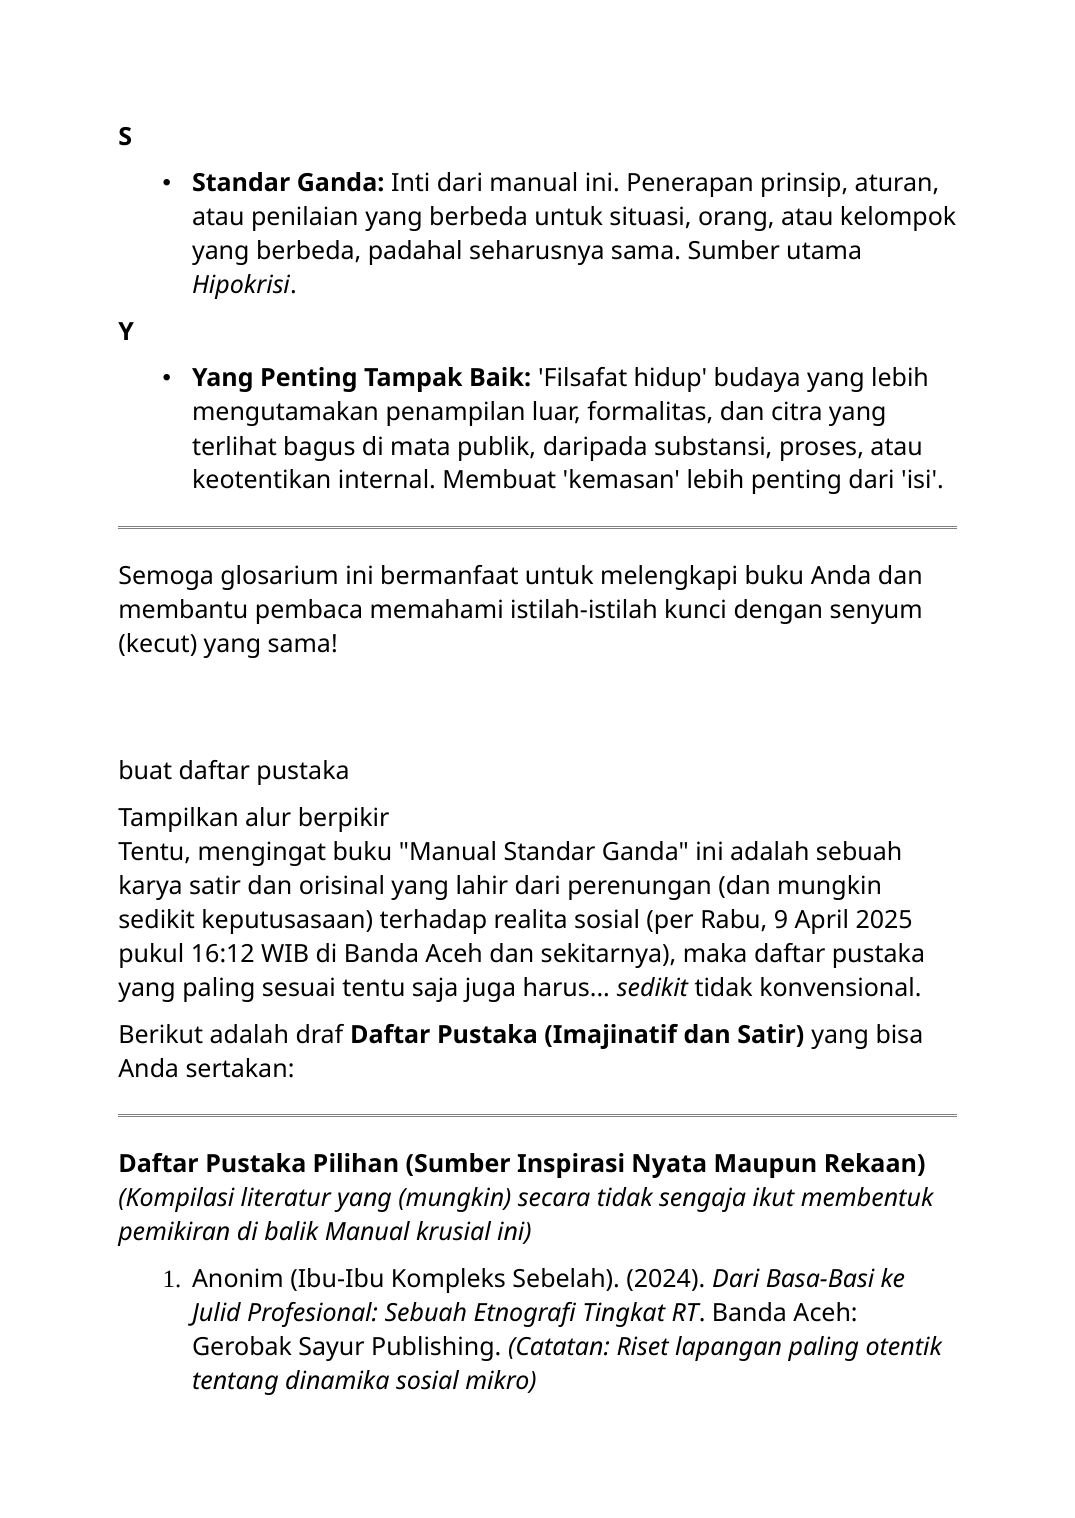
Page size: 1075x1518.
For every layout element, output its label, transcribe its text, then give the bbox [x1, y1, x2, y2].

text Daftar Pustaka Pilihan (Sumber Inspirasi Nyata Maupun Rekaan) (Kompilasi literatur yang (mungkin) secara tidak sengaja ikut membentuk pemikiran di balik Manual krusial ini) [118, 1146, 957, 1248]
text buat daftar pustaka [118, 753, 957, 787]
text S [118, 118, 957, 152]
text Y [118, 313, 957, 347]
list Anonim (Ibu-Ibu Kompleks Sebelah). (2024). Dari Basa-Basi ke Julid Profesional: Sebuah Etnografi Tingkat RT. Banda Aceh: Gerobak Sayur Publishing. (Catatan: Riset lapangan paling otentik tentang dinamika sosial mikro) [162, 1261, 957, 1397]
list Yang Penting Tampak Baik: 'Filsafat hidup' budaya yang lebih mengutamakan penampilan luar, formalitas, dan citra yang terlihat bagus di mata publik, daripada substansi, proses, atau keotentikan internal. Membuat 'kemasan' lebih penting dari 'isi'. [162, 360, 957, 496]
list Standar Ganda: Inti dari manual ini. Penerapan prinsip, aturan, atau penilaian yang berbeda untuk situasi, orang, atau kelompok yang berbeda, padahal seharusnya sama. Sumber utama Hipokrisi. [162, 165, 957, 301]
text Tentu, mengingat buku "Manual Standar Ganda" ini adalah sebuah karya satir dan orisinal yang lahir dari perenungan (dan mungkin sedikit keputusasaan) terhadap realita sosial (per Rabu, 9 April 2025 pukul 16:12 WIB di Banda Aceh dan sekitarnya), maka daftar pustaka yang paling sesuai tentu saja juga harus... sedikit tidak konvensional. [118, 833, 957, 1004]
text Berikut adalah draf Daftar Pustaka (Imajinatif dan Satir) yang bisa Anda sertakan: [118, 1016, 957, 1084]
text Semoga glosarium ini bermanfaat untuk melengkapi buku Anda dan membantu pembaca memahami istilah-istilah kunci dengan senyum (kecut) yang sama! [118, 558, 957, 660]
text Tampilkan alur berpikir [118, 799, 957, 833]
